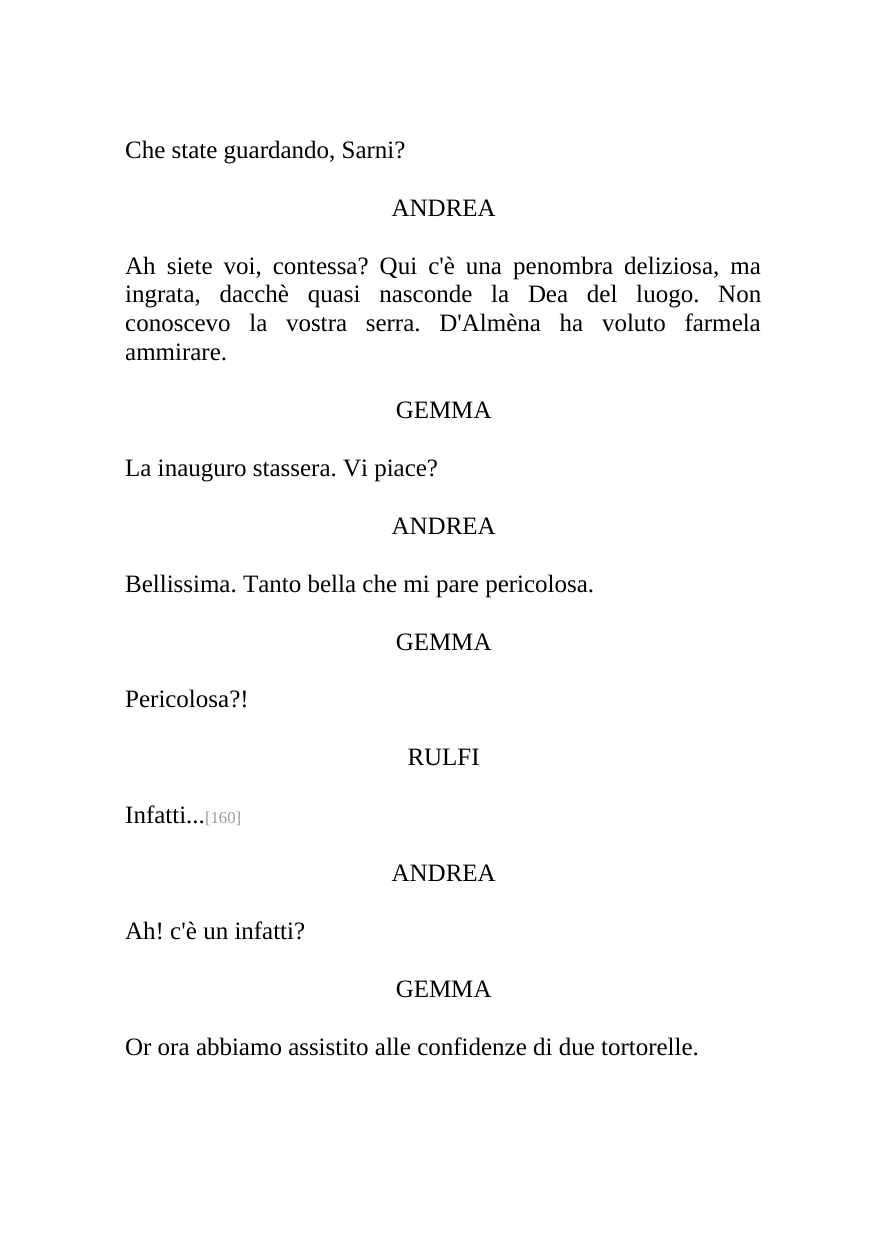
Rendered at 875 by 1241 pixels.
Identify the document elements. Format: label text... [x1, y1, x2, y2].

text Bellissima. Tanto bella che mi pare pericolosa. [125, 569, 762, 597]
text Infatti...[160] [125, 800, 762, 829]
text Or ora abbiamo assistito alle confidenze di due tortorelle. [125, 1032, 762, 1061]
text Che state guardando, Sarni? [125, 135, 762, 164]
text La inauguro stassera. Vi piace? [125, 453, 762, 482]
text GEMMA [125, 627, 762, 655]
text ANDREA [125, 193, 762, 222]
text GEMMA [125, 395, 762, 424]
text GEMMA [125, 974, 762, 1003]
text Ah siete voi, contessa? Qui c'è una penombra deliziosa, ma ingrata, dacchè quasi nasconde la Dea del luogo. Non conoscevo la vostra serra. D'Almèna ha voluto farmela ammirare. [125, 251, 762, 366]
text RULFI [125, 742, 762, 771]
text Pericolosa?! [125, 684, 762, 713]
text ANDREA [125, 511, 762, 539]
text Ah! c'è un infatti? [125, 916, 762, 945]
text ANDREA [125, 858, 762, 887]
